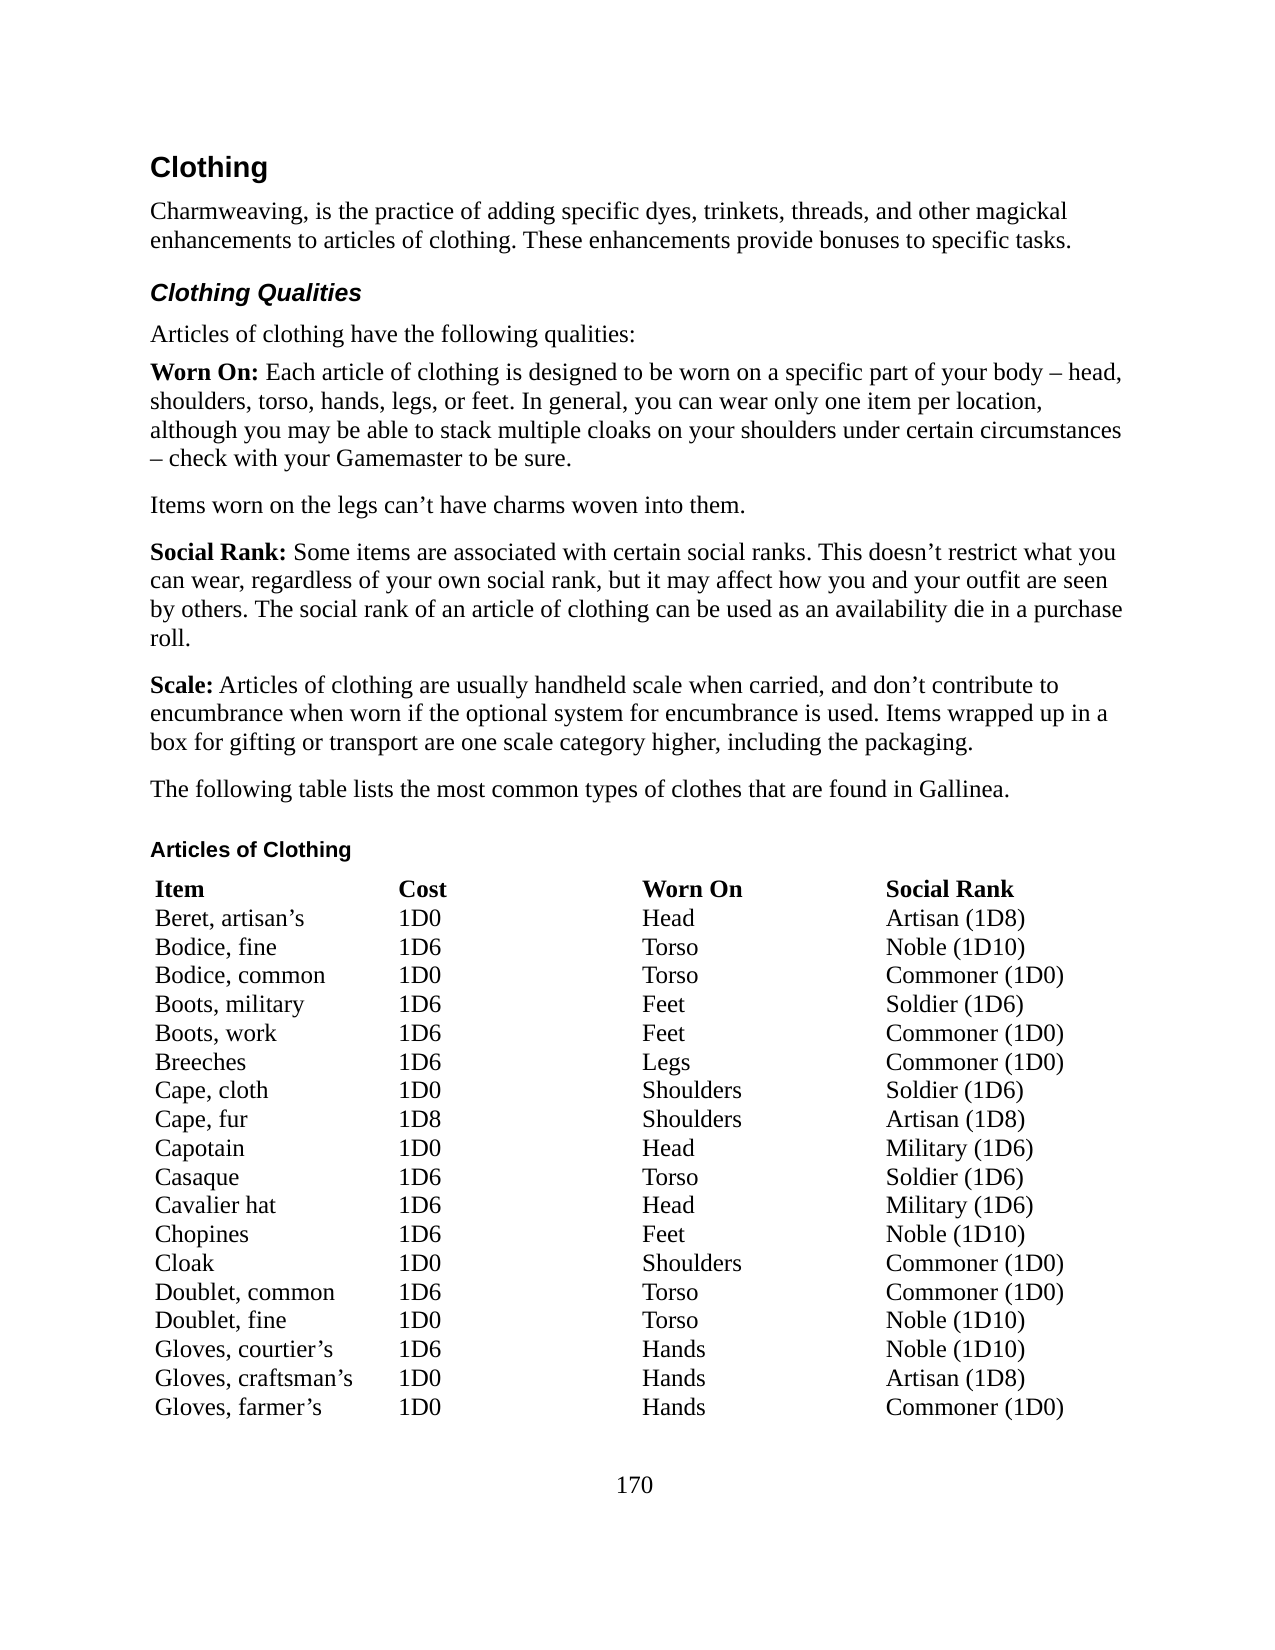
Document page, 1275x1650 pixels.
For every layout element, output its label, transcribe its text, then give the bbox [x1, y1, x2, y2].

table_cell Beret, artisan’s [150, 903, 394, 932]
table_cell Head [638, 1191, 881, 1219]
text Scale: Articles of clothing are usually handheld scale when carried, and don’t contribute to encumbrance when worn if the optional system for encumbrance is used. Items wrapped up in a box for gifting or transport are one scale category higher, including the packaging. [150, 670, 1125, 756]
table_cell 1D8 [394, 1104, 637, 1133]
table_cell Commoner (1D0) [881, 1018, 1125, 1047]
table_cell Artisan (1D8) [881, 1363, 1125, 1392]
table_cell 1D6 [394, 1162, 637, 1191]
table_cell Boots, work [150, 1018, 394, 1047]
table_cell Shoulders [638, 1104, 881, 1133]
text Social Rank: Some items are associated with certain social ranks. This doesn’t restrict what you can wear, regardless of your own social rank, but it may affect how you and your outfit are seen by others. The social rank of an article of clothing can be used as an availability die in a purchase roll. [150, 537, 1125, 652]
table_cell Commoner (1D0) [881, 1047, 1125, 1076]
table_cell 1D6 [394, 1277, 637, 1306]
table_cell Torso [638, 1306, 881, 1334]
table_cell Cloak [150, 1248, 394, 1277]
table_cell Doublet, common [150, 1277, 394, 1306]
table_cell Soldier (1D6) [881, 1076, 1125, 1104]
table_cell Soldier (1D6) [881, 989, 1125, 1018]
table_cell Torso [638, 1162, 881, 1191]
table_header Cost [394, 874, 637, 903]
table_cell 1D0 [394, 1392, 637, 1421]
table_cell 1D6 [394, 1191, 637, 1219]
table_cell 1D6 [394, 989, 637, 1018]
table_cell Gloves, farmer’s [150, 1392, 394, 1421]
table_cell Commoner (1D0) [881, 961, 1125, 989]
table_cell Gloves, craftsman’s [150, 1363, 394, 1392]
subtitle Clothing [150, 150, 1125, 183]
table_cell Capotain [150, 1133, 394, 1162]
table_cell 1D6 [394, 1334, 637, 1363]
subtitle Articles of Clothing [150, 837, 1125, 862]
table_cell Shoulders [638, 1248, 881, 1277]
table_cell 1D0 [394, 903, 637, 932]
table_cell Torso [638, 1277, 881, 1306]
table_cell Breeches [150, 1047, 394, 1076]
table_cell Legs [638, 1047, 881, 1076]
table_cell Cavalier hat [150, 1191, 394, 1219]
table_cell Commoner (1D0) [881, 1277, 1125, 1306]
table_cell 1D0 [394, 1306, 637, 1334]
table_cell Gloves, courtier’s [150, 1334, 394, 1363]
table_cell 1D0 [394, 1248, 637, 1277]
table_cell Feet [638, 1219, 881, 1248]
table_cell 1D0 [394, 1076, 637, 1104]
table_cell Bodice, common [150, 961, 394, 989]
table_cell Feet [638, 989, 881, 1018]
table_cell Artisan (1D8) [881, 1104, 1125, 1133]
table_cell Military (1D6) [881, 1191, 1125, 1219]
table_cell 1D6 [394, 1219, 637, 1248]
text Charmweaving, is the practice of adding specific dyes, trinkets, threads, and other magickal enhancements to articles of clothing. These enhancements provide bonuses to specific tasks. [150, 196, 1125, 253]
table_cell Commoner (1D0) [881, 1248, 1125, 1277]
table_cell Bodice, fine [150, 932, 394, 961]
table_header Worn On [638, 874, 881, 903]
table_cell Torso [638, 961, 881, 989]
table_cell Noble (1D10) [881, 1334, 1125, 1363]
table_cell Doublet, fine [150, 1306, 394, 1334]
table_cell Noble (1D10) [881, 932, 1125, 961]
table_cell 1D0 [394, 1363, 637, 1392]
table_cell Cape, cloth [150, 1076, 394, 1104]
table_cell Head [638, 903, 881, 932]
table_cell Soldier (1D6) [881, 1162, 1125, 1191]
table_cell Hands [638, 1392, 881, 1421]
text Items worn on the legs can’t have charms woven into them. [150, 490, 1125, 519]
table_cell Feet [638, 1018, 881, 1047]
table_cell Commoner (1D0) [881, 1392, 1125, 1421]
text Articles of clothing have the following qualities: [150, 319, 1125, 348]
table_cell 1D6 [394, 1018, 637, 1047]
table_cell Hands [638, 1363, 881, 1392]
table_cell Cape, fur [150, 1104, 394, 1133]
table_cell Boots, military [150, 989, 394, 1018]
table_cell Chopines [150, 1219, 394, 1248]
table_header Social Rank [881, 874, 1125, 903]
table_cell Head [638, 1133, 881, 1162]
table_cell 1D6 [394, 932, 637, 961]
table_cell Noble (1D10) [881, 1306, 1125, 1334]
subtitle Clothing Qualities [150, 278, 1125, 307]
table_cell Military (1D6) [881, 1133, 1125, 1162]
text The following table lists the most common types of clothes that are found in Gallinea. [150, 774, 1125, 803]
table_header Item [150, 874, 394, 903]
table_cell Noble (1D10) [881, 1219, 1125, 1248]
table_cell Artisan (1D8) [881, 903, 1125, 932]
table_cell Casaque [150, 1162, 394, 1191]
table_cell Hands [638, 1334, 881, 1363]
table_cell 1D0 [394, 1133, 637, 1162]
table_cell 1D0 [394, 961, 637, 989]
table_cell Torso [638, 932, 881, 961]
table_cell Shoulders [638, 1076, 881, 1104]
table_cell 1D6 [394, 1047, 637, 1076]
text Worn On: Each article of clothing is designed to be worn on a specific part of your body – head, shoulders, torso, hands, legs, or feet. In general, you can wear only one item per location, although you may be able to stack multiple cloaks on your shoulders under certain circumstances – check with your Gamemaster to be sure. [150, 357, 1125, 472]
